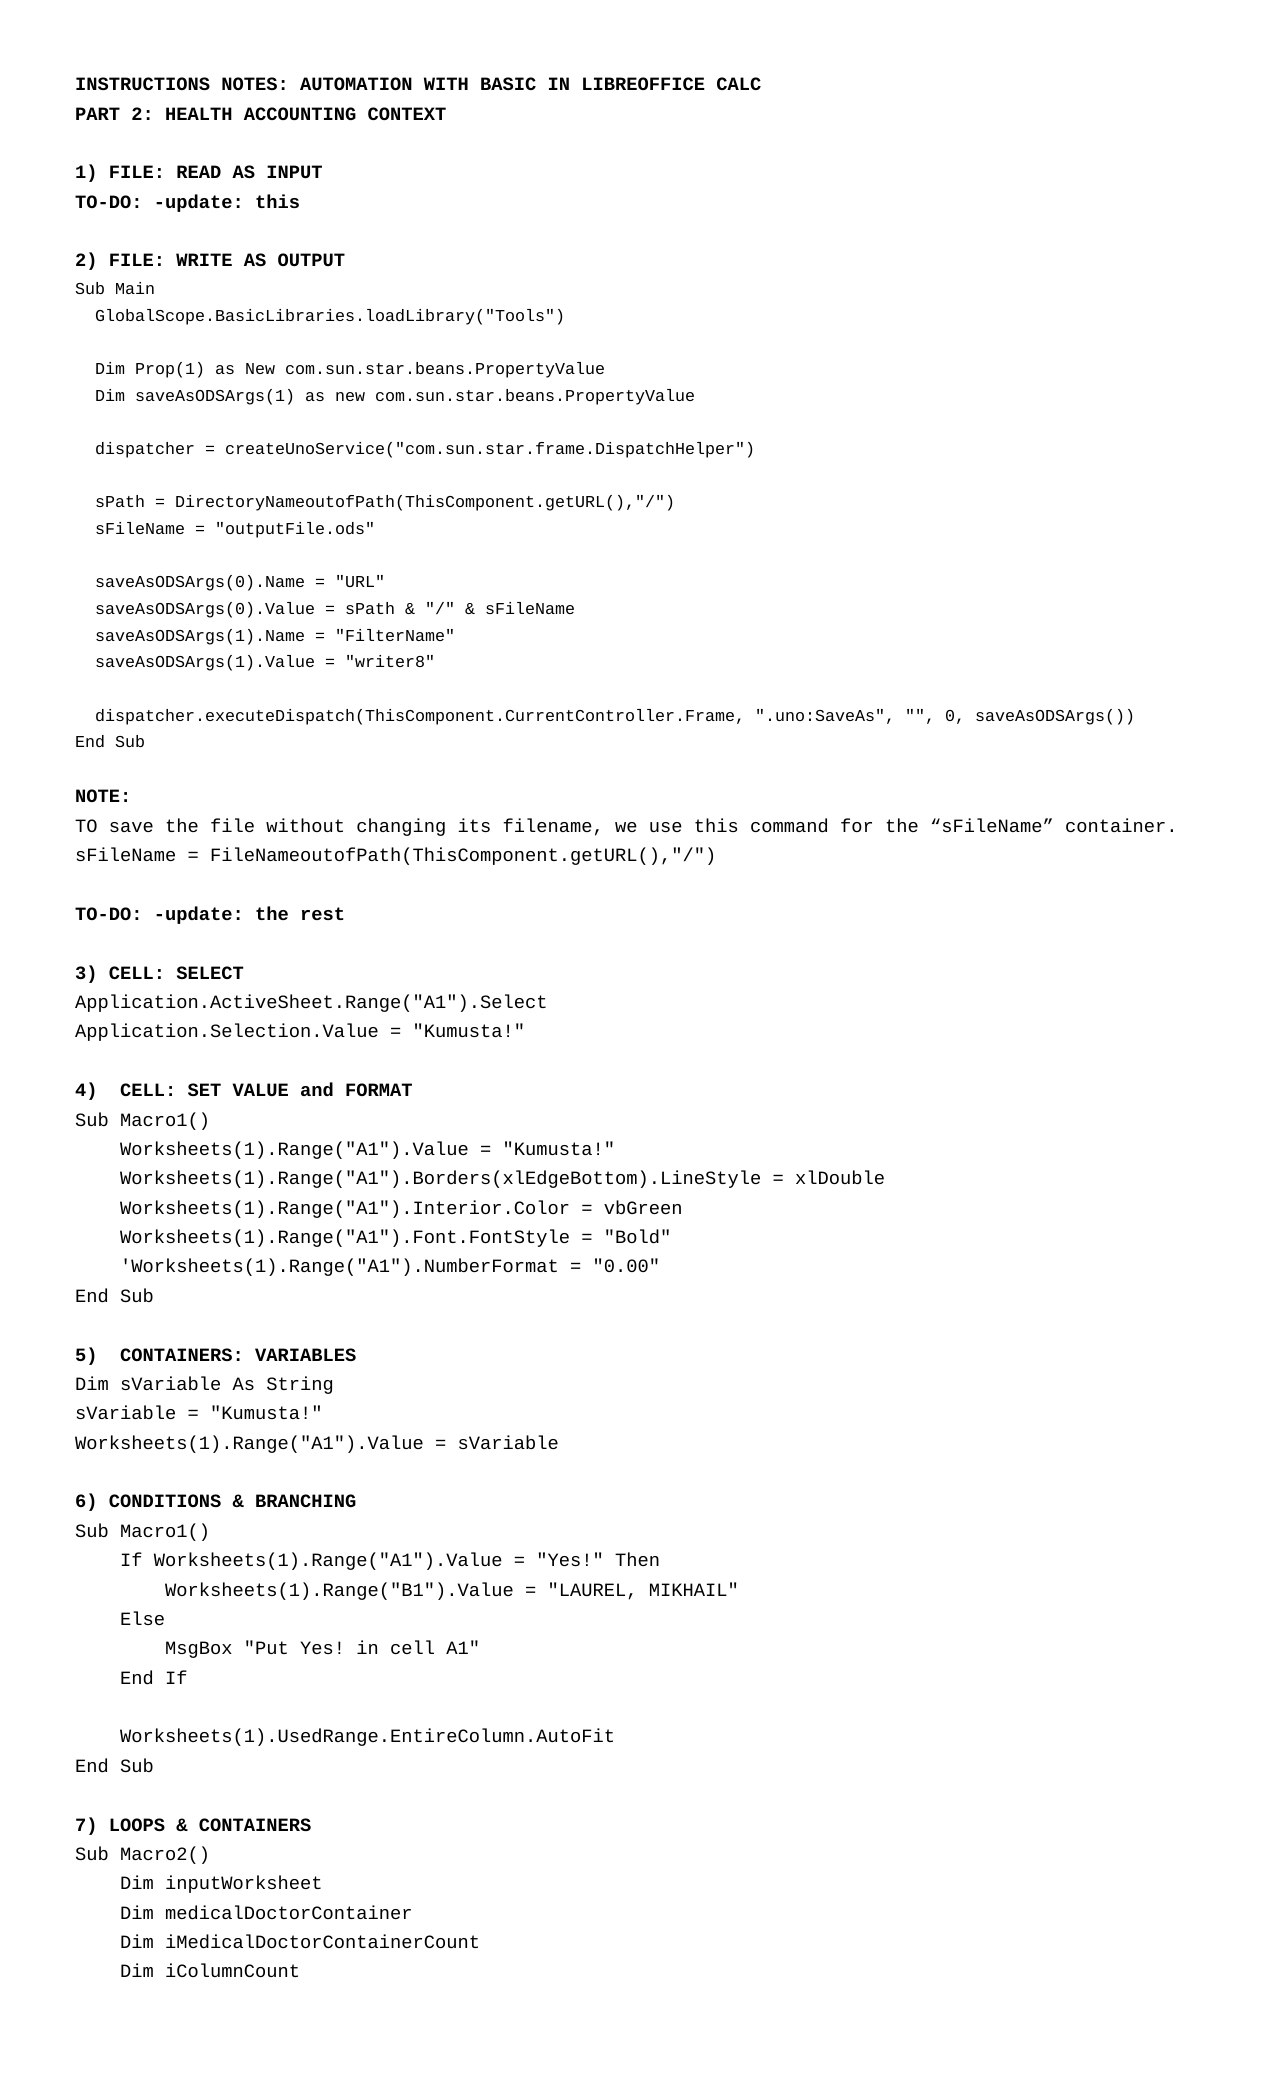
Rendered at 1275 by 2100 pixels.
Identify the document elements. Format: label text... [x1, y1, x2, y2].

text End Sub [75, 734, 1200, 753]
text saveAsODSArgs(1).Value = "writer8" [75, 654, 1200, 673]
text GlobalScope.BasicLibraries.loadLibrary("Tools") [75, 307, 1200, 326]
text NOTE: [75, 787, 1200, 808]
text 'Worksheets(1).Range("A1").NumberFormat = "0.00" [75, 1257, 1200, 1278]
text TO save the file without changing its filename, we use this command for the “sFileName” container. [75, 817, 1200, 838]
text Application.ActiveSheet.Range("A1").Select [75, 993, 1200, 1014]
text End Sub [75, 1287, 1200, 1308]
text dispatcher = createUnoService("com.sun.star.frame.DispatchHelper") [75, 441, 1200, 459]
text INSTRUCTIONS NOTES: AUTOMATION WITH BASIC IN LIBREOFFICE CALC [75, 75, 1200, 96]
text saveAsODSArgs(0).Name = "URL" [75, 574, 1200, 593]
text Worksheets(1).Range("A1").Value = sVariable [75, 1433, 1200, 1455]
text 5) CONTAINERS: VARIABLES [75, 1345, 1200, 1367]
text End If [75, 1668, 1200, 1690]
text Dim inputWorksheet [75, 1874, 1200, 1895]
text Sub Macro1() [75, 1110, 1200, 1132]
text PART 2: HEALTH ACCOUNTING CONTEXT [75, 104, 1200, 126]
text Dim iColumnCount [75, 1962, 1200, 1983]
text Dim sVariable As String [75, 1375, 1200, 1396]
text Dim saveAsODSArgs(1) as new com.sun.star.beans.PropertyValue [75, 387, 1200, 406]
text End Sub [75, 1757, 1200, 1778]
text 2) FILE: WRITE AS OUTPUT [75, 251, 1200, 272]
text TO-DO: -update: the rest [75, 905, 1200, 926]
text Sub Main [75, 281, 1200, 299]
text 1) FILE: READ AS INPUT [75, 163, 1200, 184]
text Dim iMedicalDoctorContainerCount [75, 1933, 1200, 1954]
text sPath = DirectoryNameoutofPath(ThisComponent.getURL(),"/") [75, 494, 1200, 513]
text Worksheets(1).Range("A1").Font.FontStyle = "Bold" [75, 1228, 1200, 1249]
text dispatcher.executeDispatch(ThisComponent.CurrentController.Frame, ".uno:SaveAs", "", 0, saveAsODSArgs()) [75, 707, 1200, 726]
text Application.Selection.Value = "Kumusta!" [75, 1022, 1200, 1043]
text Dim Prop(1) as New com.sun.star.beans.PropertyValue [75, 361, 1200, 379]
text saveAsODSArgs(1).Name = "FilterName" [75, 627, 1200, 646]
text sFileName = "outputFile.ods" [75, 521, 1200, 539]
text Sub Macro1() [75, 1522, 1200, 1543]
text Worksheets(1).Range("B1").Value = "LAUREL, MIKHAIL" [75, 1580, 1200, 1602]
text Worksheets(1).Range("A1").Borders(xlEdgeBottom).LineStyle = xlDouble [75, 1169, 1200, 1190]
text Worksheets(1).Range("A1").Interior.Color = vbGreen [75, 1198, 1200, 1220]
text Worksheets(1).Range("A1").Value = "Kumusta!" [75, 1140, 1200, 1161]
text sVariable = "Kumusta!" [75, 1404, 1200, 1425]
text If Worksheets(1).Range("A1").Value = "Yes!" Then [75, 1551, 1200, 1572]
text TO-DO: -update: this [75, 192, 1200, 214]
text 3) CELL: SELECT [75, 963, 1200, 985]
text 4) CELL: SET VALUE and FORMAT [75, 1081, 1200, 1102]
text Else [75, 1610, 1200, 1631]
text Sub Macro2() [75, 1845, 1200, 1866]
text sFileName = FileNameoutofPath(ThisComponent.getURL(),"/") [75, 846, 1200, 867]
text Dim medicalDoctorContainer [75, 1903, 1200, 1925]
text 7) LOOPS & CONTAINERS [75, 1815, 1200, 1837]
text Worksheets(1).UsedRange.EntireColumn.AutoFit [75, 1727, 1200, 1748]
text MsgBox "Put Yes! in cell A1" [75, 1639, 1200, 1660]
text 6) CONDITIONS & BRANCHING [75, 1492, 1200, 1513]
text saveAsODSArgs(0).Value = sPath & "/" & sFileName [75, 601, 1200, 619]
